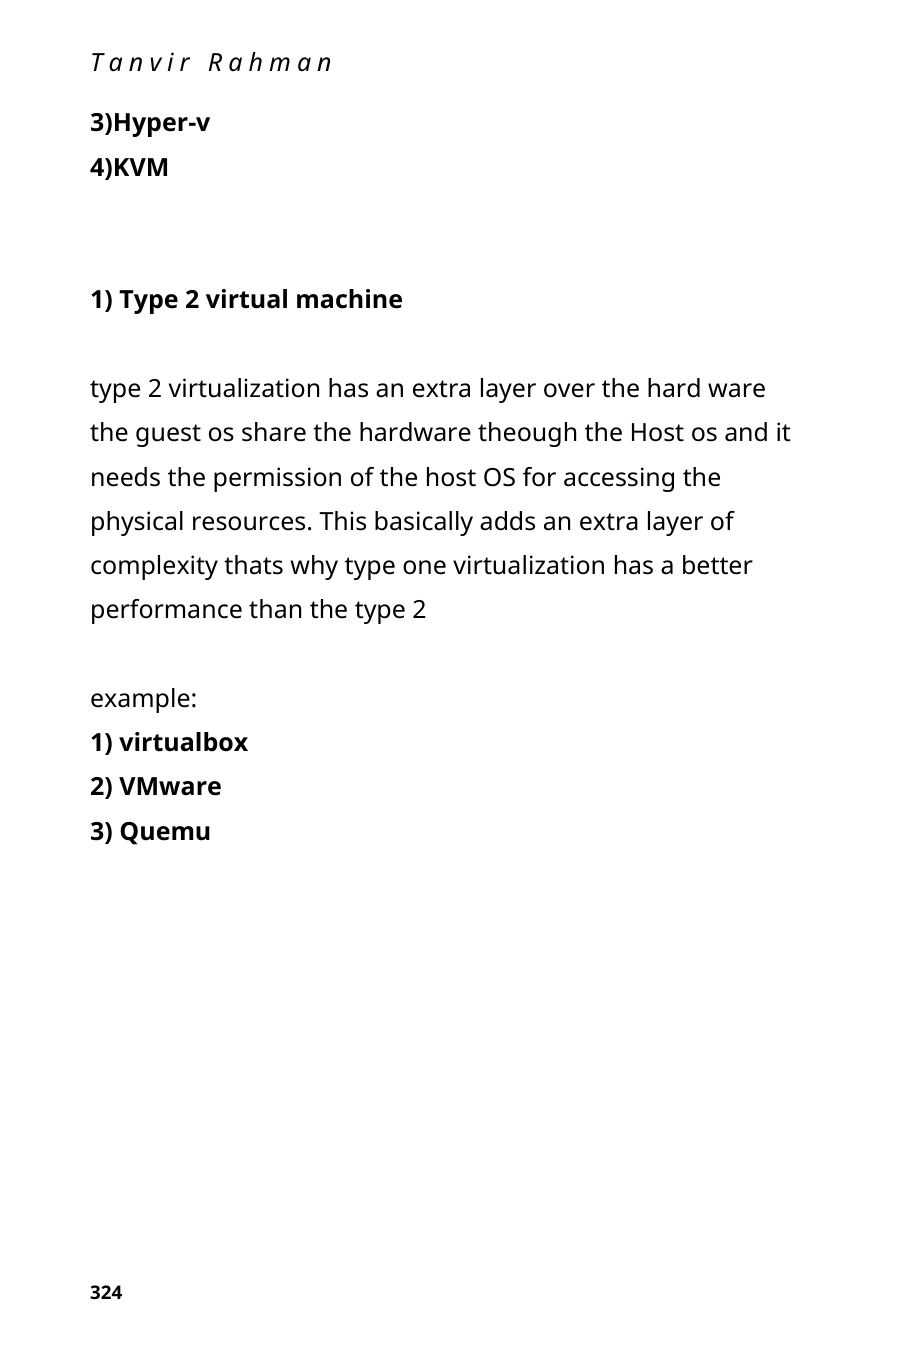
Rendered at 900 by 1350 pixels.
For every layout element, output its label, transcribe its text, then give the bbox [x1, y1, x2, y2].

text 1) virtualbox [90, 725, 810, 759]
text 3) Quemu [90, 813, 810, 847]
text type 2 virtualization has an extra layer over the hard ware the guest os share the hardware theough the Host os and it needs the permission of the host OS for accessing the physical resources. This basically adds an extra layer of complexity thats why type one virtualization has a better performance than the type 2 [90, 371, 810, 626]
text 3)Hyper-v [90, 105, 810, 139]
text example: [90, 681, 810, 714]
text 2) VMware [90, 769, 810, 803]
text 1) Type 2 virtual machine [90, 282, 810, 316]
text 4)KVM [90, 149, 810, 183]
